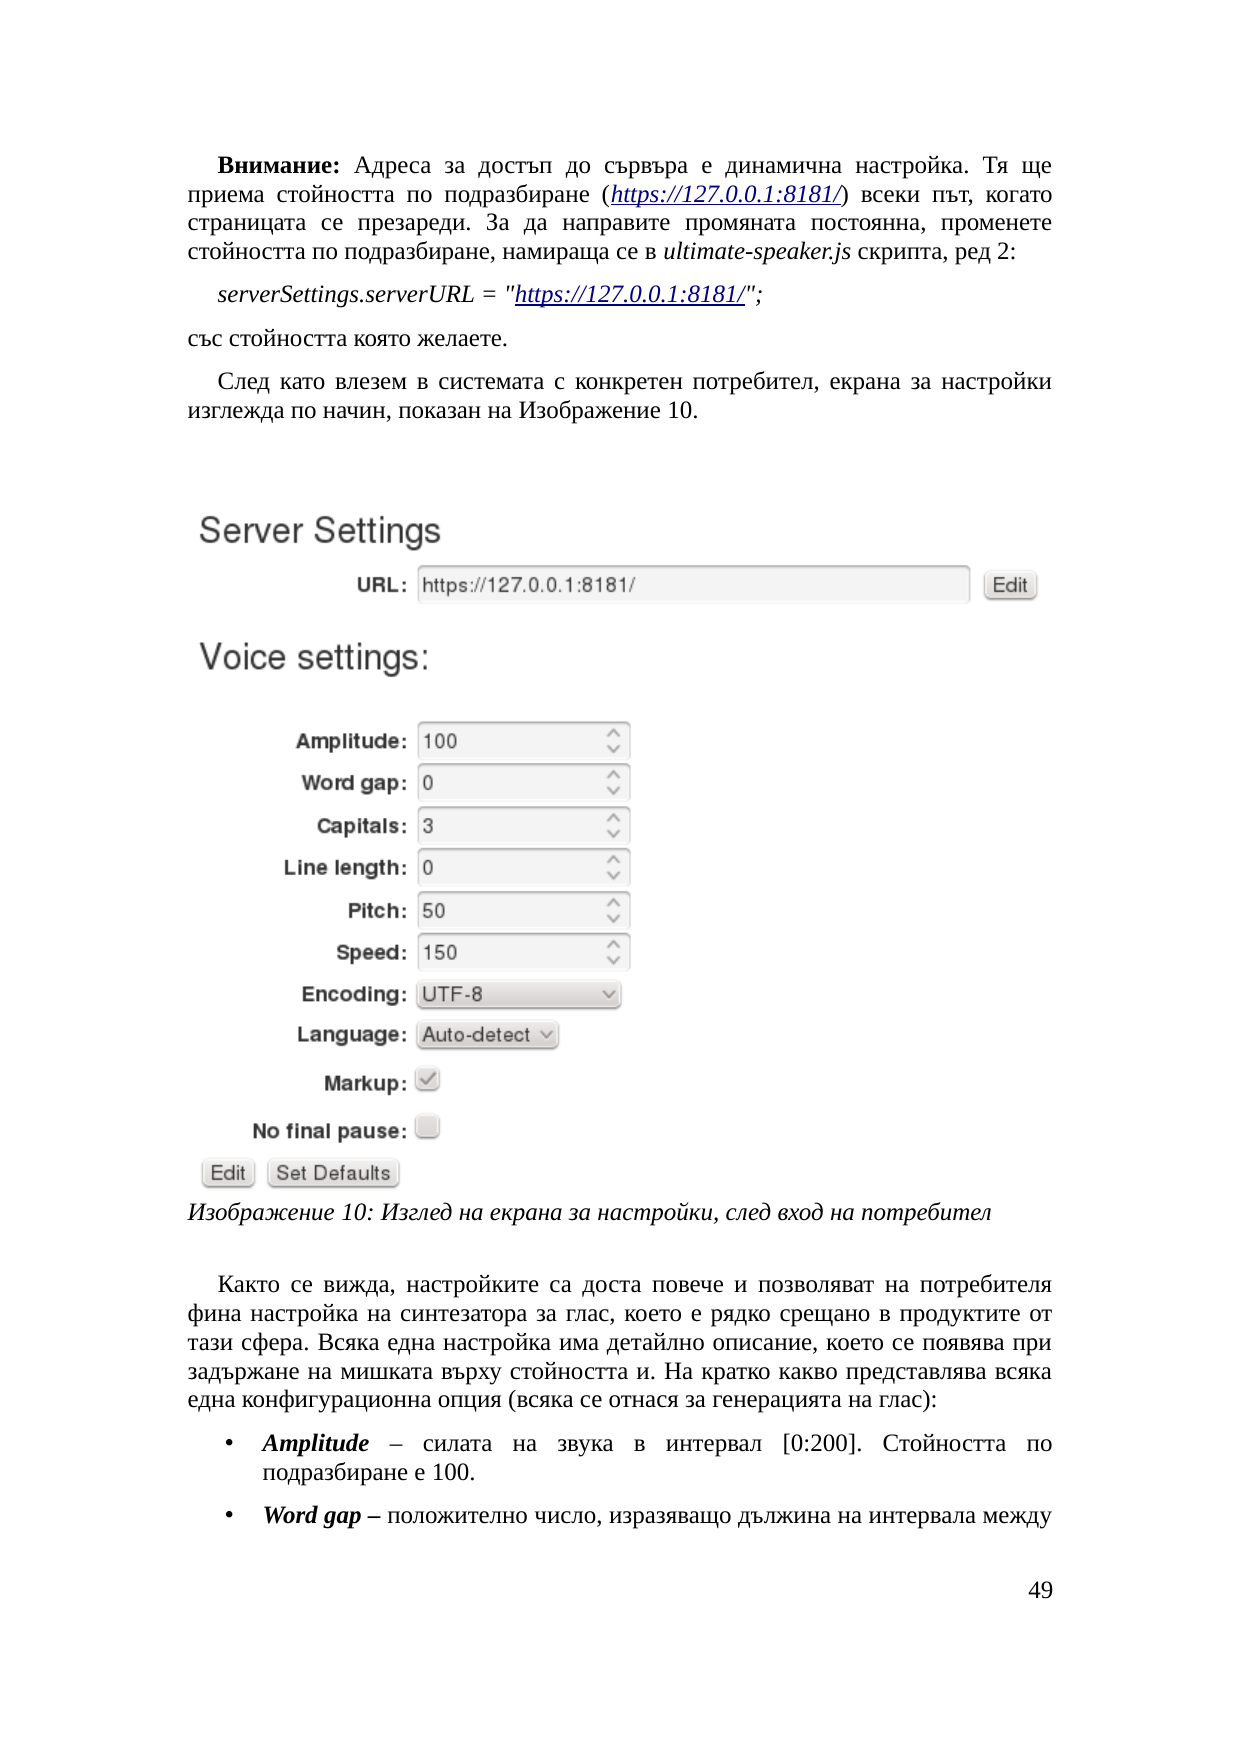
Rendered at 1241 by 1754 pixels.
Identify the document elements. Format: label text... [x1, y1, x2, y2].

picture [187, 494, 1053, 1198]
text serverSettings.serverURL = "https://127.0.0.1:8181/"; [187, 279, 1053, 308]
text Изображение 10: Изглед на екрана за настройки, след вход на потребител [187, 1198, 1053, 1226]
text Внимание: Адреса за достъп до сървъра е динамична настройка. Тя ще приема стойността по подразбиране (https://127.0.0.1:8181/) всеки път, когато страницата се презареди. За да направите промяната постоянна, променете стойността по подразбиране, намираща се в ultimate-speaker.js скрипта, ред 2: [187, 150, 1053, 265]
list Amplitude – силата на звука в интервал [0:200]. Стойността по подразбиране е 100. [225, 1428, 1053, 1485]
text Както се вижда, настройките са доста повече и позволяват на потребителя фина настройка на синтезатора за глас, което е рядко срещано в продуктите от тази сфера. Всяка една настройка има детайлно описание, което се появява при задържане на мишката върху стойността и. На кратко какво представлява всяка една конфигурационна опция (всяка се отнася за генерацията на глас): [187, 1269, 1053, 1413]
text След като влезем в системата с конкретен потребител, екрана за настройки изглежда по начин, показан на Изображение 10. [187, 366, 1053, 424]
text със стойността която желаете. [187, 323, 1053, 352]
list Word gap – положително число, изразяващо дължина на интервала между [225, 1500, 1053, 1529]
